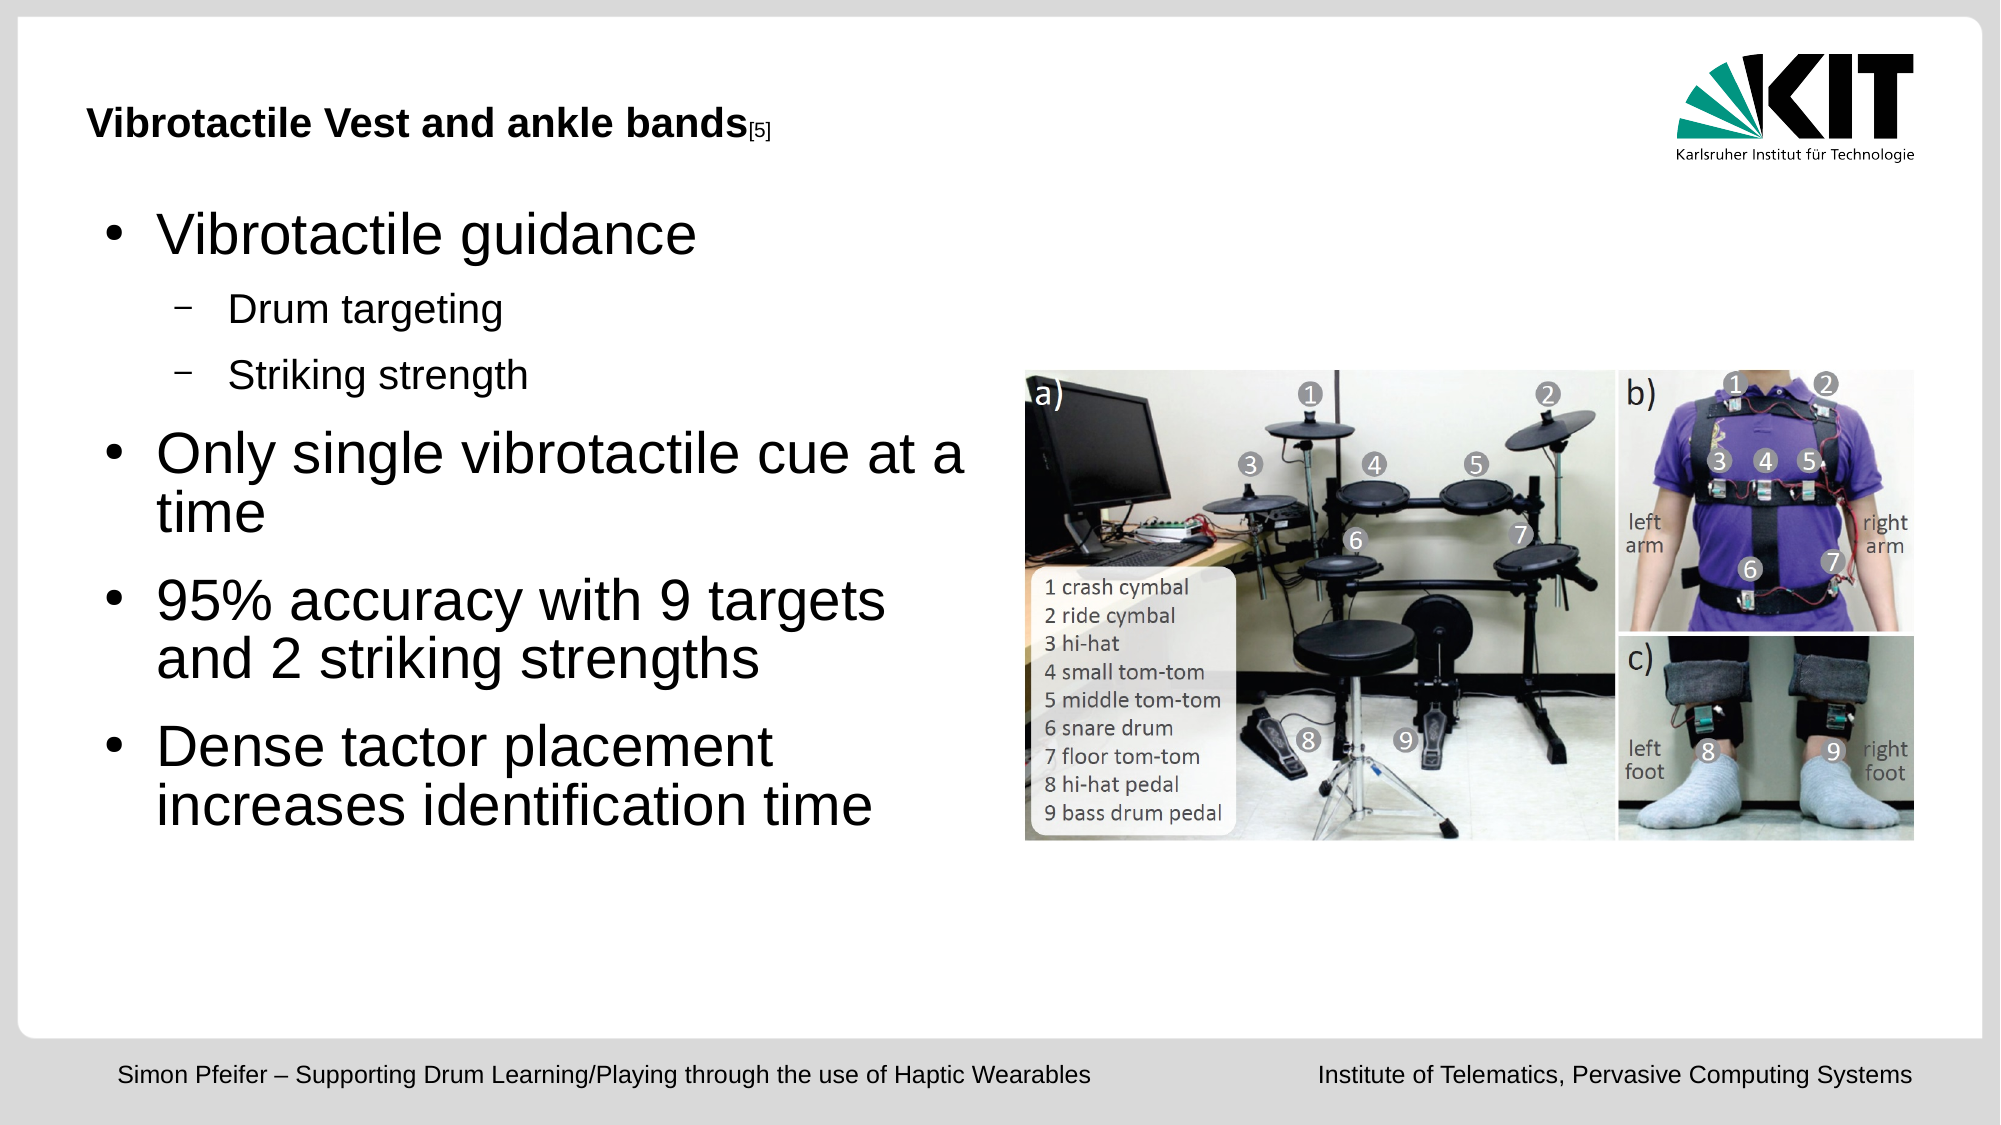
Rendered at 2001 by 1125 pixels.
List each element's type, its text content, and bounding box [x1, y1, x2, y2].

picture [0, 0, 2000, 1125]
list Vibrotactile guidance Drum targeting Striking strength Only single vibrotactile cue at a time 95% accuracy with 9 targets and 2 striking strengths Dense tactor placement increases identification time [86, 208, 979, 1004]
title Vibrotactile Vest and ankle bands[5] [86, 71, 1592, 175]
